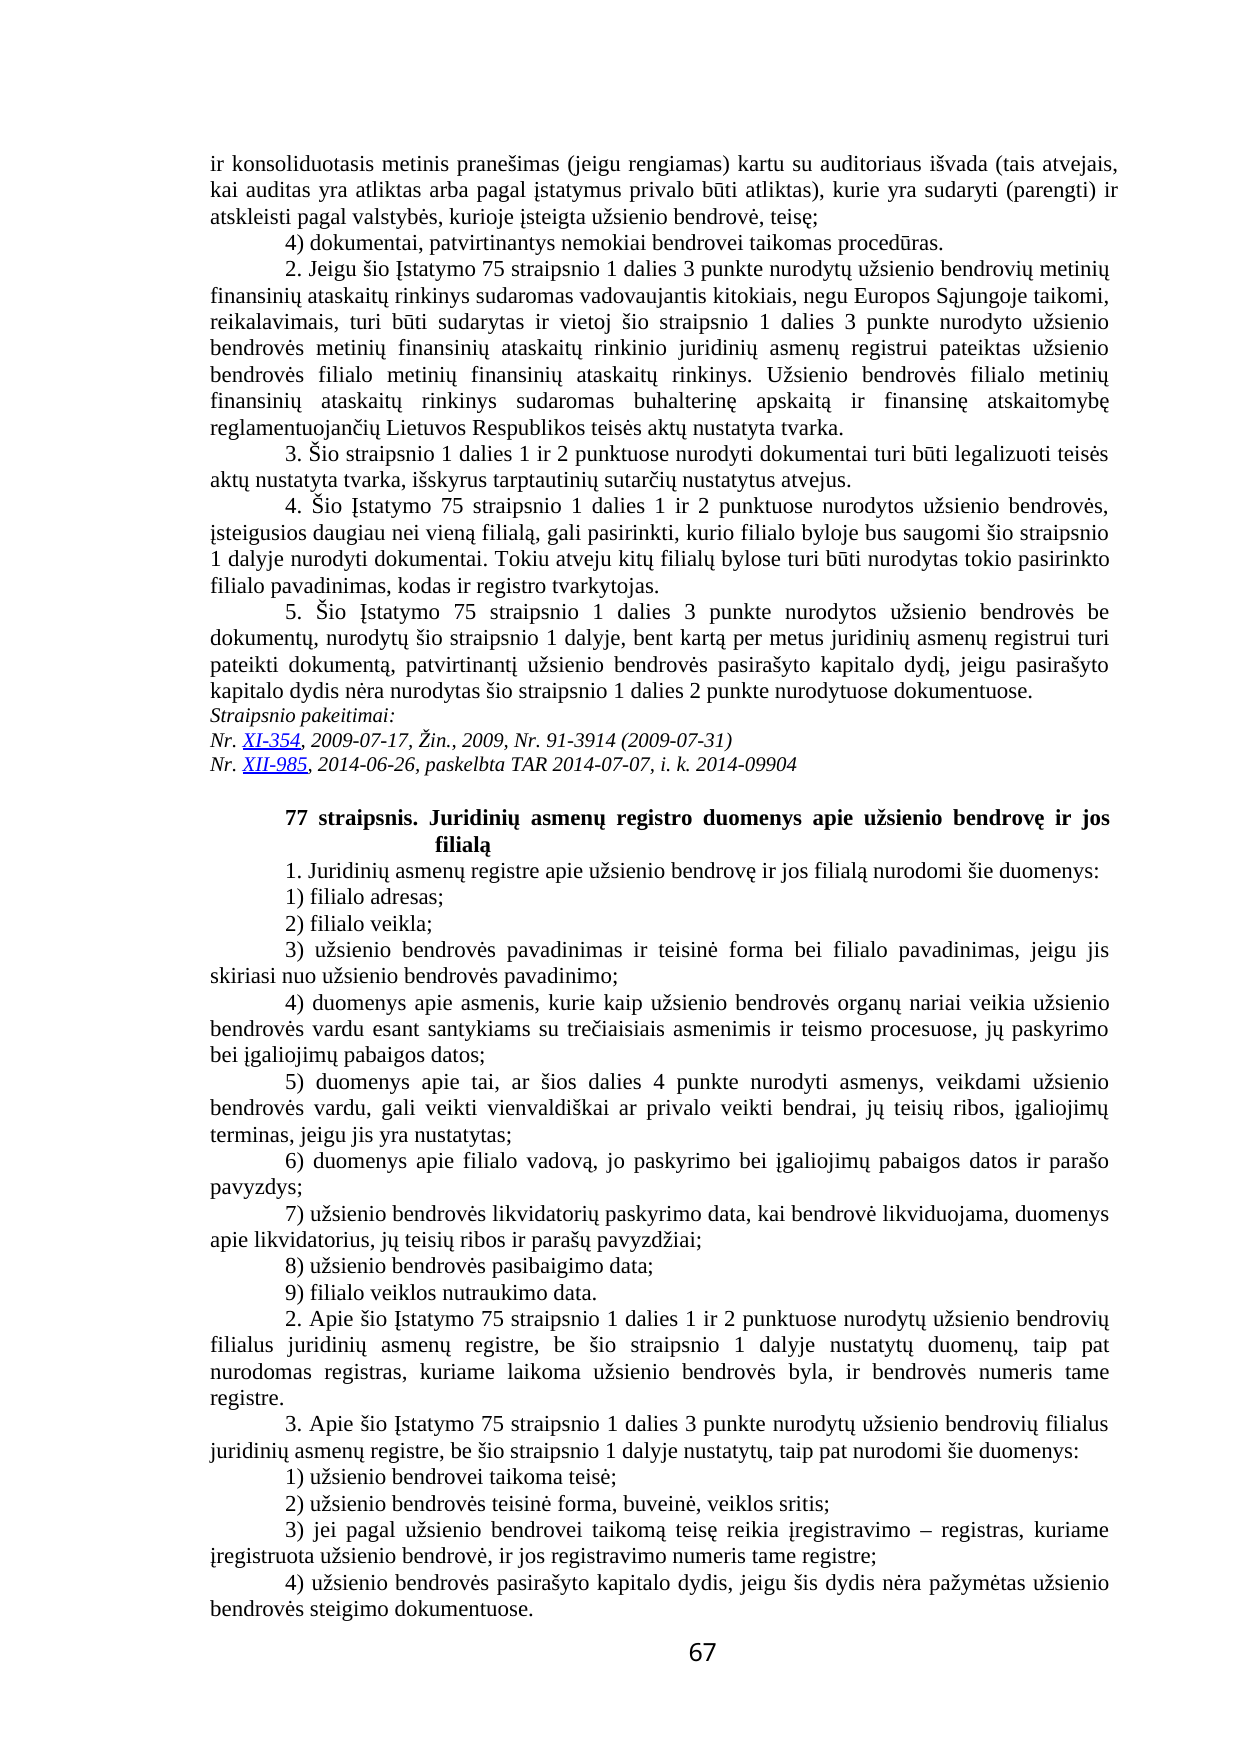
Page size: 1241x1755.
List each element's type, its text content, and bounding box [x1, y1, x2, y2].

text 3. Apie šio Įstatymo 75 straipsnio 1 dalies 3 punkte nurodytų užsienio bendrovių filialus juridinių asmenų registre, be šio straipsnio 1 dalyje nustatytų, taip pat nurodomi šie duomenys: [210, 1411, 1111, 1463]
text 7) užsienio bendrovės likvidatorių paskyrimo data, kai bendrovė likviduojama, duomenys apie likvidatorius, jų teisių ribos ir parašų pavyzdžiai; [210, 1200, 1111, 1252]
text 4. Šio Įstatymo 75 straipsnio 1 dalies 1 ir 2 punktuose nurodytos užsienio bendrovės, įsteigusios daugiau nei vieną filialą, gali pasirinkti, kurio filialo byloje bus saugomi šio straipsnio 1 dalyje nurodyti dokumentai. Tokiu atveju kitų filialų bylose turi būti nurodytas tokio pasirinkto filialo pavadinimas, kodas ir registro tvarkytojas. [210, 493, 1111, 598]
text 6) duomenys apie filialo vadovą, jo paskyrimo bei įgaliojimų pabaigos datos ir parašo pavyzdys; [210, 1147, 1111, 1200]
text 3. Šio straipsnio 1 dalies 1 ir 2 punktuose nurodyti dokumentai turi būti legalizuoti teisės aktų nustatyta tvarka, išskyrus tarptautinių sutarčių nustatytus atvejus. [210, 440, 1111, 493]
text 4) dokumentai, patvirtinantys nemokiai bendrovei taikomas procedūras. [210, 229, 1111, 255]
text ir konsoliduotasis metinis pranešimas (jeigu rengiamas) kartu su auditoriaus išvada (tais atvejais, kai auditas yra atliktas arba pagal įstatymus privalo būti atliktas), kurie yra sudaryti (parengti) ir atskleisti pagal valstybės, kurioje įsteigta užsienio bendrovė, teisę; [210, 150, 1120, 229]
text 2. Apie šio Įstatymo 75 straipsnio 1 dalies 1 ir 2 punktuose nurodytų užsienio bendrovių filialus juridinių asmenų registre, be šio straipsnio 1 dalyje nustatytų duomenų, taip pat nurodomas registras, kuriame laikoma užsienio bendrovės byla, ir bendrovės numeris tame registre. [210, 1305, 1111, 1411]
text 5) duomenys apie tai, ar šios dalies 4 punkte nurodyti asmenys, veikdami užsienio bendrovės vardu, gali veikti vienvaldiškai ar privalo veikti bendrai, jų teisių ribos, įgaliojimų terminas, jeigu jis yra nustatytas; [210, 1068, 1111, 1147]
text Nr. XI-354, 2009-07-17, Žin., 2009, Nr. 91-3914 (2009-07-31) [210, 727, 1120, 752]
text 1) užsienio bendrovei taikoma teisė; [210, 1463, 1111, 1489]
text 4) užsienio bendrovės pasirašyto kapitalo dydis, jeigu šis dydis nėra pažymėtas užsienio bendrovės steigimo dokumentuose. [210, 1569, 1111, 1621]
text 4) duomenys apie asmenis, kurie kaip užsienio bendrovės organų nariai veikia užsienio bendrovės vardu esant santykiams su trečiaisiais asmenimis ir teismo procesuose, jų paskyrimo bei įgaliojimų pabaigos datos; [210, 989, 1111, 1068]
text 2) užsienio bendrovės teisinė forma, buveinė, veiklos sritis; [210, 1489, 1111, 1516]
text 1) filialo adresas; [210, 883, 1111, 910]
text 3) jei pagal užsienio bendrovei taikomą teisę reikia įregistravimo – registras, kuriame įregistruota užsienio bendrovė, ir jos registravimo numeris tame registre; [210, 1516, 1111, 1569]
text 3) užsienio bendrovės pavadinimas ir teisinė forma bei filialo pavadinimas, jeigu jis skiriasi nuo užsienio bendrovės pavadinimo; [210, 936, 1111, 989]
text 77 straipsnis. Juridinių asmenų registro duomenys apie užsienio bendrovę ir jos filialą [285, 804, 1111, 857]
text 2) filialo veikla; [210, 910, 1111, 936]
text 1. Juridinių asmenų registre apie užsienio bendrovę ir jos filialą nurodomi šie duomenys: [210, 857, 1111, 883]
text 9) filialo veiklos nutraukimo data. [210, 1279, 1111, 1305]
text 8) užsienio bendrovės pasibaigimo data; [210, 1252, 1111, 1279]
text 5. Šio Įstatymo 75 straipsnio 1 dalies 3 punkte nurodytos užsienio bendrovės be dokumentų, nurodytų šio straipsnio 1 dalyje, bent kartą per metus juridinių asmenų registrui turi pateikti dokumentą, patvirtinantį užsienio bendrovės pasirašyto kapitalo dydį, jeigu pasirašyto kapitalo dydis nėra nurodytas šio straipsnio 1 dalies 2 punkte nurodytuose dokumentuose. [210, 598, 1111, 703]
text 2. Jeigu šio Įstatymo 75 straipsnio 1 dalies 3 punkte nurodytų užsienio bendrovių metinių finansinių ataskaitų rinkinys sudaromas vadovaujantis kitokiais, negu Europos Sąjungoje taikomi, reikalavimais, turi būti sudarytas ir vietoj šio straipsnio 1 dalies 3 punkte nurodyto užsienio bendrovės metinių finansinių ataskaitų rinkinio juridinių asmenų registrui pateiktas užsienio bendrovės filialo metinių finansinių ataskaitų rinkinys. Užsienio bendrovės filialo metinių finansinių ataskaitų rinkinys sudaromas buhalterinę apskaitą ir finansinę atskaitomybę reglamentuojančių Lietuvos Respublikos teisės aktų nustatyta tvarka. [210, 255, 1111, 440]
text Straipsnio pakeitimai: [210, 703, 1111, 727]
text Nr. XII-985, 2014-06-26, paskelbta TAR 2014-07-07, i. k. 2014-09904 [210, 752, 1120, 776]
